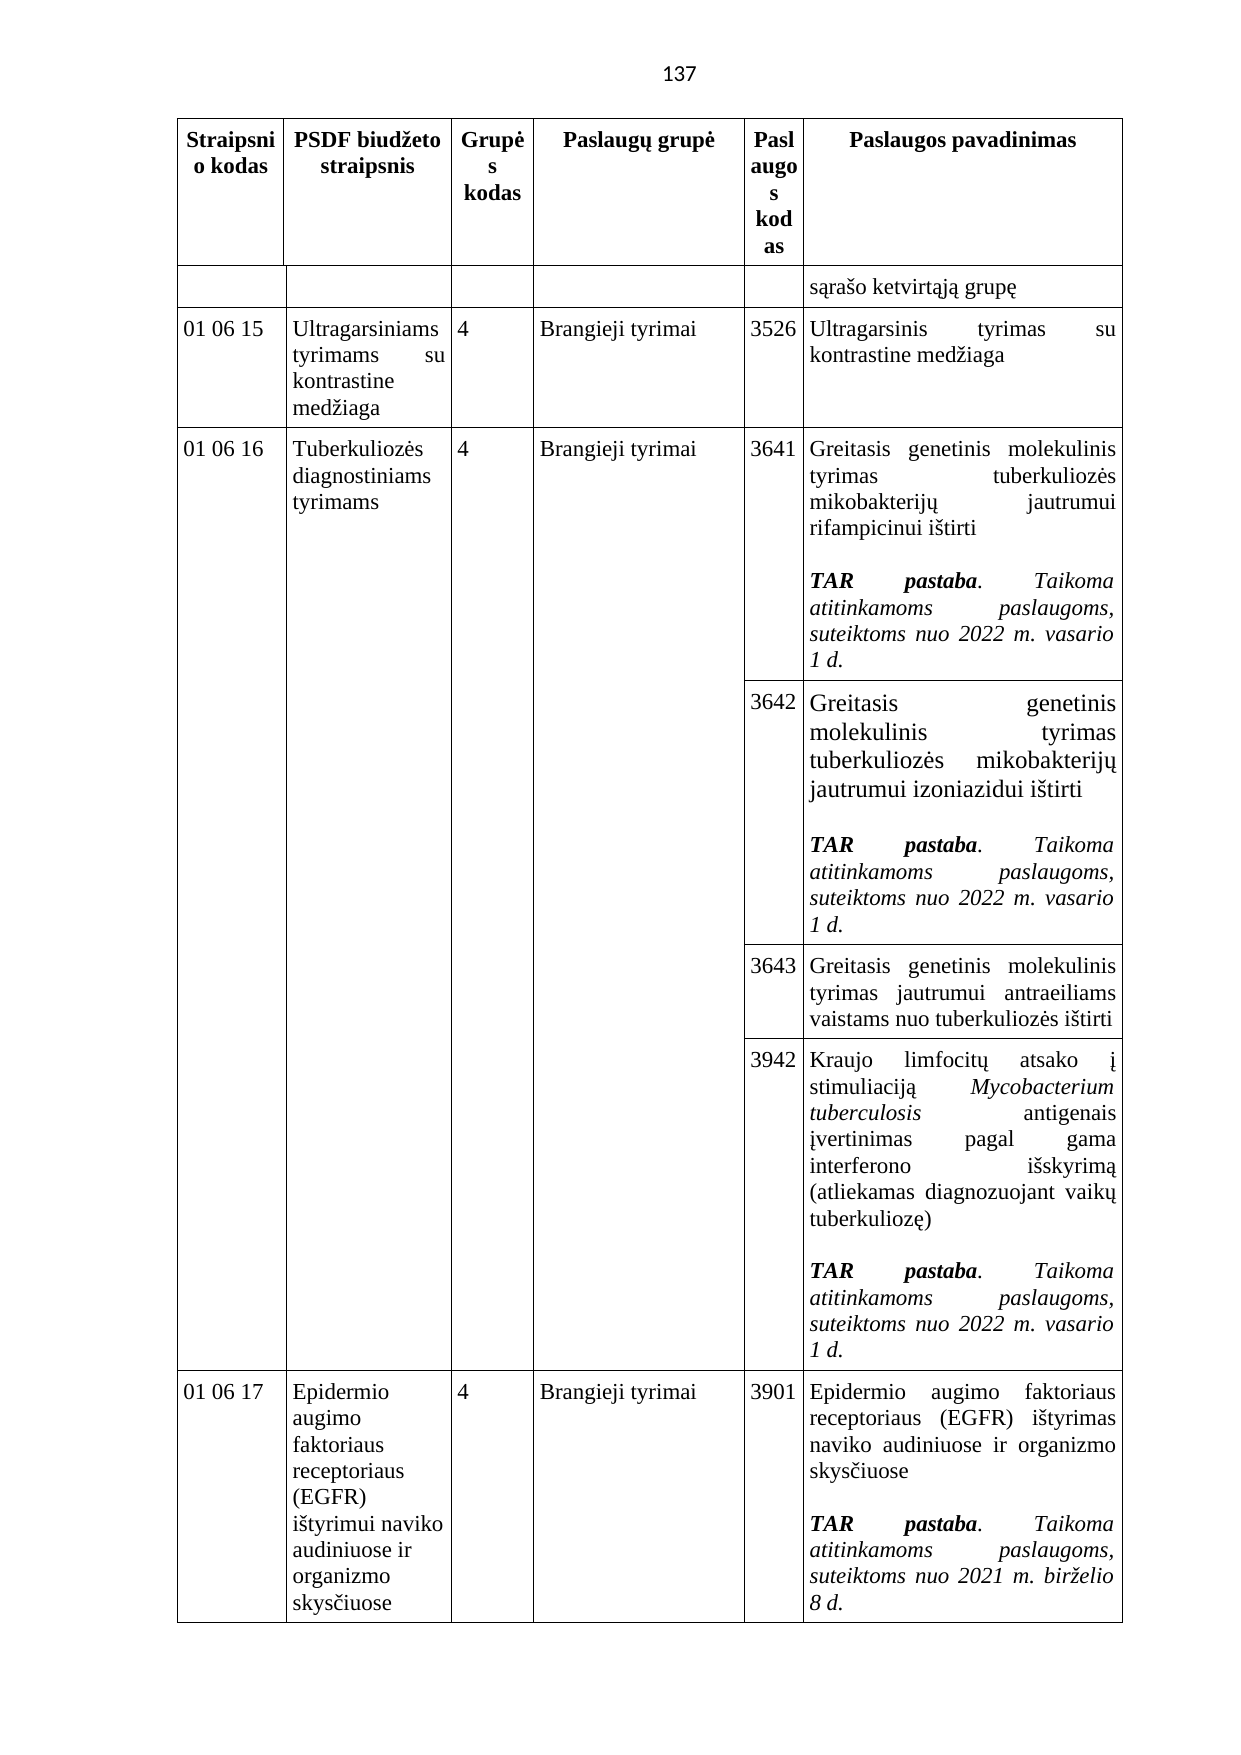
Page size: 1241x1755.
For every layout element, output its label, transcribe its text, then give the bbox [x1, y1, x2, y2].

table_cell 01 06 16 [178, 428, 286, 1038]
table_header Straipsnio kodas [178, 119, 283, 265]
table_cell [287, 1038, 451, 1370]
table_cell 4 [452, 308, 533, 427]
table_cell 01 06 17 [178, 1371, 286, 1622]
table_cell [452, 266, 533, 307]
table_cell 01 06 15 [178, 308, 286, 427]
table_cell [745, 266, 803, 307]
table_cell 3641 [745, 428, 803, 680]
table_cell [178, 1038, 286, 1370]
table_cell Ultragarsinis tyrimas su kontrastine medžiaga [804, 308, 1122, 427]
table_header Paslaugos kodas [745, 119, 803, 265]
table_cell Brangieji tyrimai [534, 308, 744, 427]
table_cell [534, 266, 744, 307]
table_cell 4 [452, 428, 533, 1038]
table_cell Epidermio augimo faktoriaus receptoriaus (EGFR) ištyrimas naviko audiniuose ir organizmo skysčiuose TAR pastaba. Taikoma atitinkamoms paslaugoms, suteiktoms nuo 2021 m. birželio 8 d. [804, 1371, 1122, 1622]
table_header Grupės kodas [452, 119, 533, 265]
table_cell [178, 266, 286, 307]
table_cell [452, 1038, 533, 1370]
table_cell Greitasis genetinis molekulinis tyrimas jautrumui antraeiliams vaistams nuo tuberkuliozės ištirti [804, 945, 1122, 1038]
table_cell sąrašo ketvirtąją grupę [804, 266, 1122, 307]
table_cell Greitasis genetinis molekulinis tyrimas tuberkuliozės mikobakterijų jautrumui rifampicinui ištirti TAR pastaba. Taikoma atitinkamoms paslaugoms, suteiktoms nuo 2022 m. vasario 1 d. [804, 428, 1122, 680]
table_cell Epidermio augimo faktoriaus receptoriaus (EGFR) ištyrimui naviko audiniuose ir organizmo skysčiuose [287, 1371, 451, 1622]
table_cell [287, 266, 451, 307]
table_cell Ultragarsiniams tyrimams su kontrastine medžiaga [287, 308, 451, 427]
table_header Paslaugos pavadinimas [804, 119, 1122, 265]
table_cell Brangieji tyrimai [534, 428, 744, 1038]
table_cell 3526 [745, 308, 803, 427]
table_cell 3642 [745, 681, 803, 944]
table_cell 3901 [745, 1371, 803, 1622]
table_cell Tuberkuliozės diagnostiniams tyrimams [287, 428, 451, 1038]
table_cell 3942 [745, 1039, 803, 1370]
table_cell Greitasis genetinis molekulinis tyrimas tuberkuliozės mikobakterijų jautrumui izoniazidui ištirti TAR pastaba. Taikoma atitinkamoms paslaugoms, suteiktoms nuo 2022 m. vasario 1 d. [804, 681, 1122, 944]
table_cell 4 [452, 1371, 533, 1622]
table_cell Kraujo limfocitų atsako į stimuliaciją Mycobacterium tuberculosis antigenais įvertinimas pagal gama interferono išskyrimą (atliekamas diagnozuojant vaikų tuberkuliozę) TAR pastaba. Taikoma atitinkamoms paslaugoms, suteiktoms nuo 2022 m. vasario 1 d. [804, 1039, 1122, 1370]
table_cell 3643 [745, 945, 803, 1038]
table_header Paslaugų grupė [534, 119, 744, 265]
table_header PSDF biudžeto straipsnis [284, 119, 451, 265]
table_cell Brangieji tyrimai [534, 1371, 744, 1622]
table_cell [534, 1038, 744, 1370]
